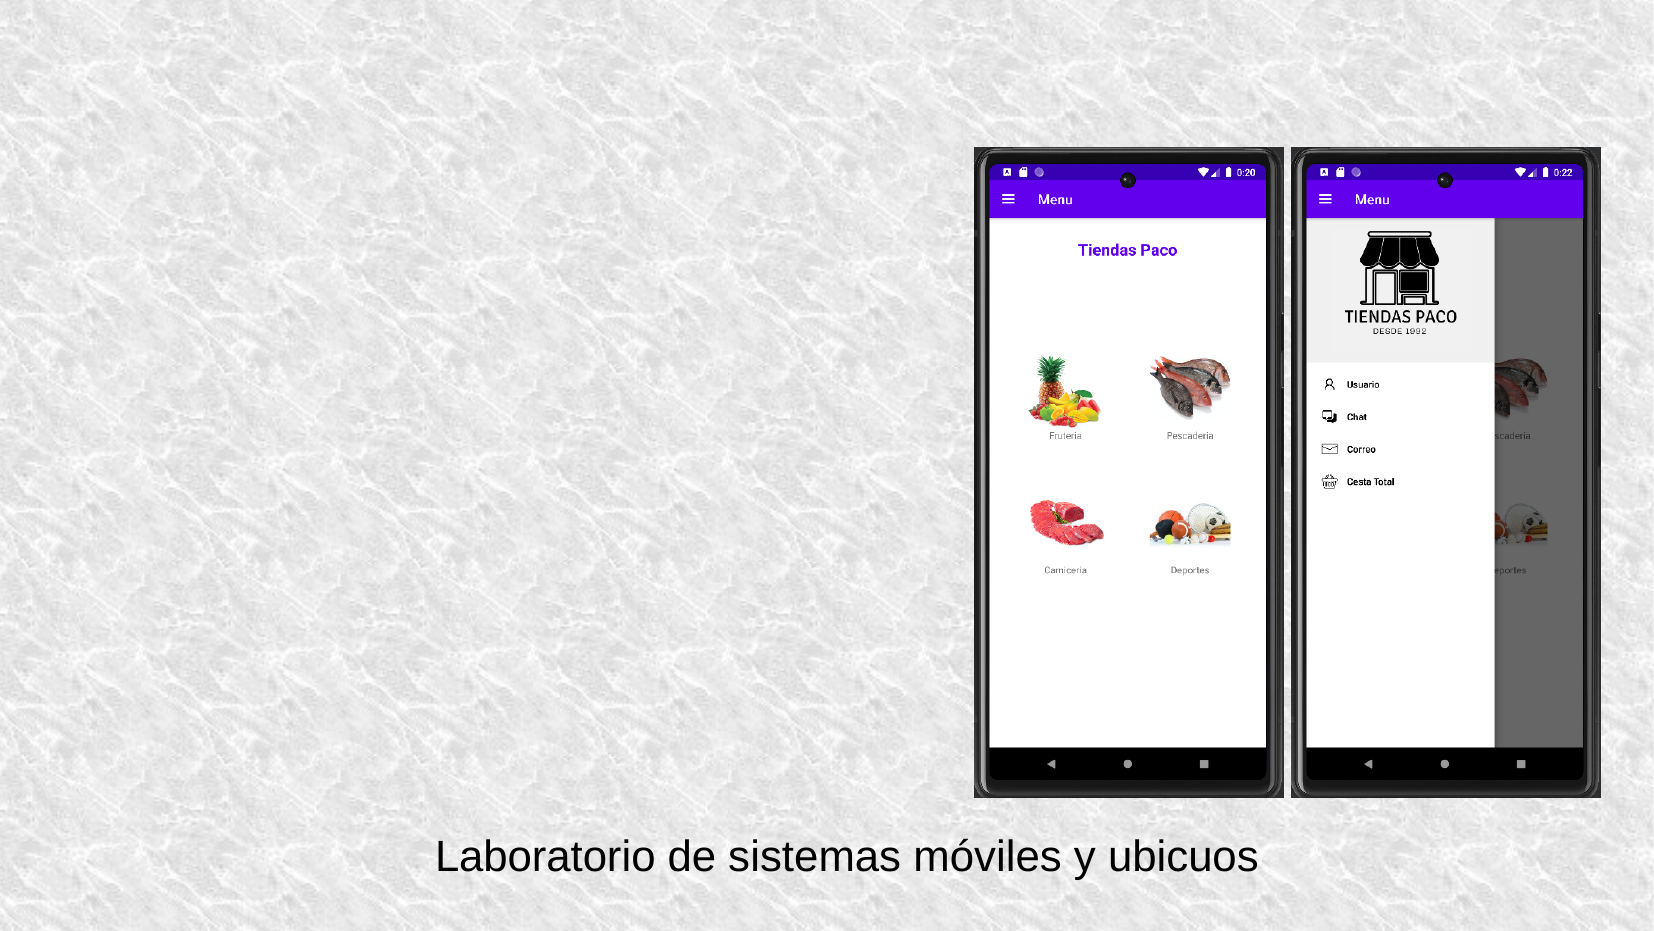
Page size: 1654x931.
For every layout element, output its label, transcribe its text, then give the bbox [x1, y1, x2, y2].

text_box Laboratorio de sistemas móviles y ubicuos [59, 824, 1565, 931]
picture [0, 0, 1654, 931]
